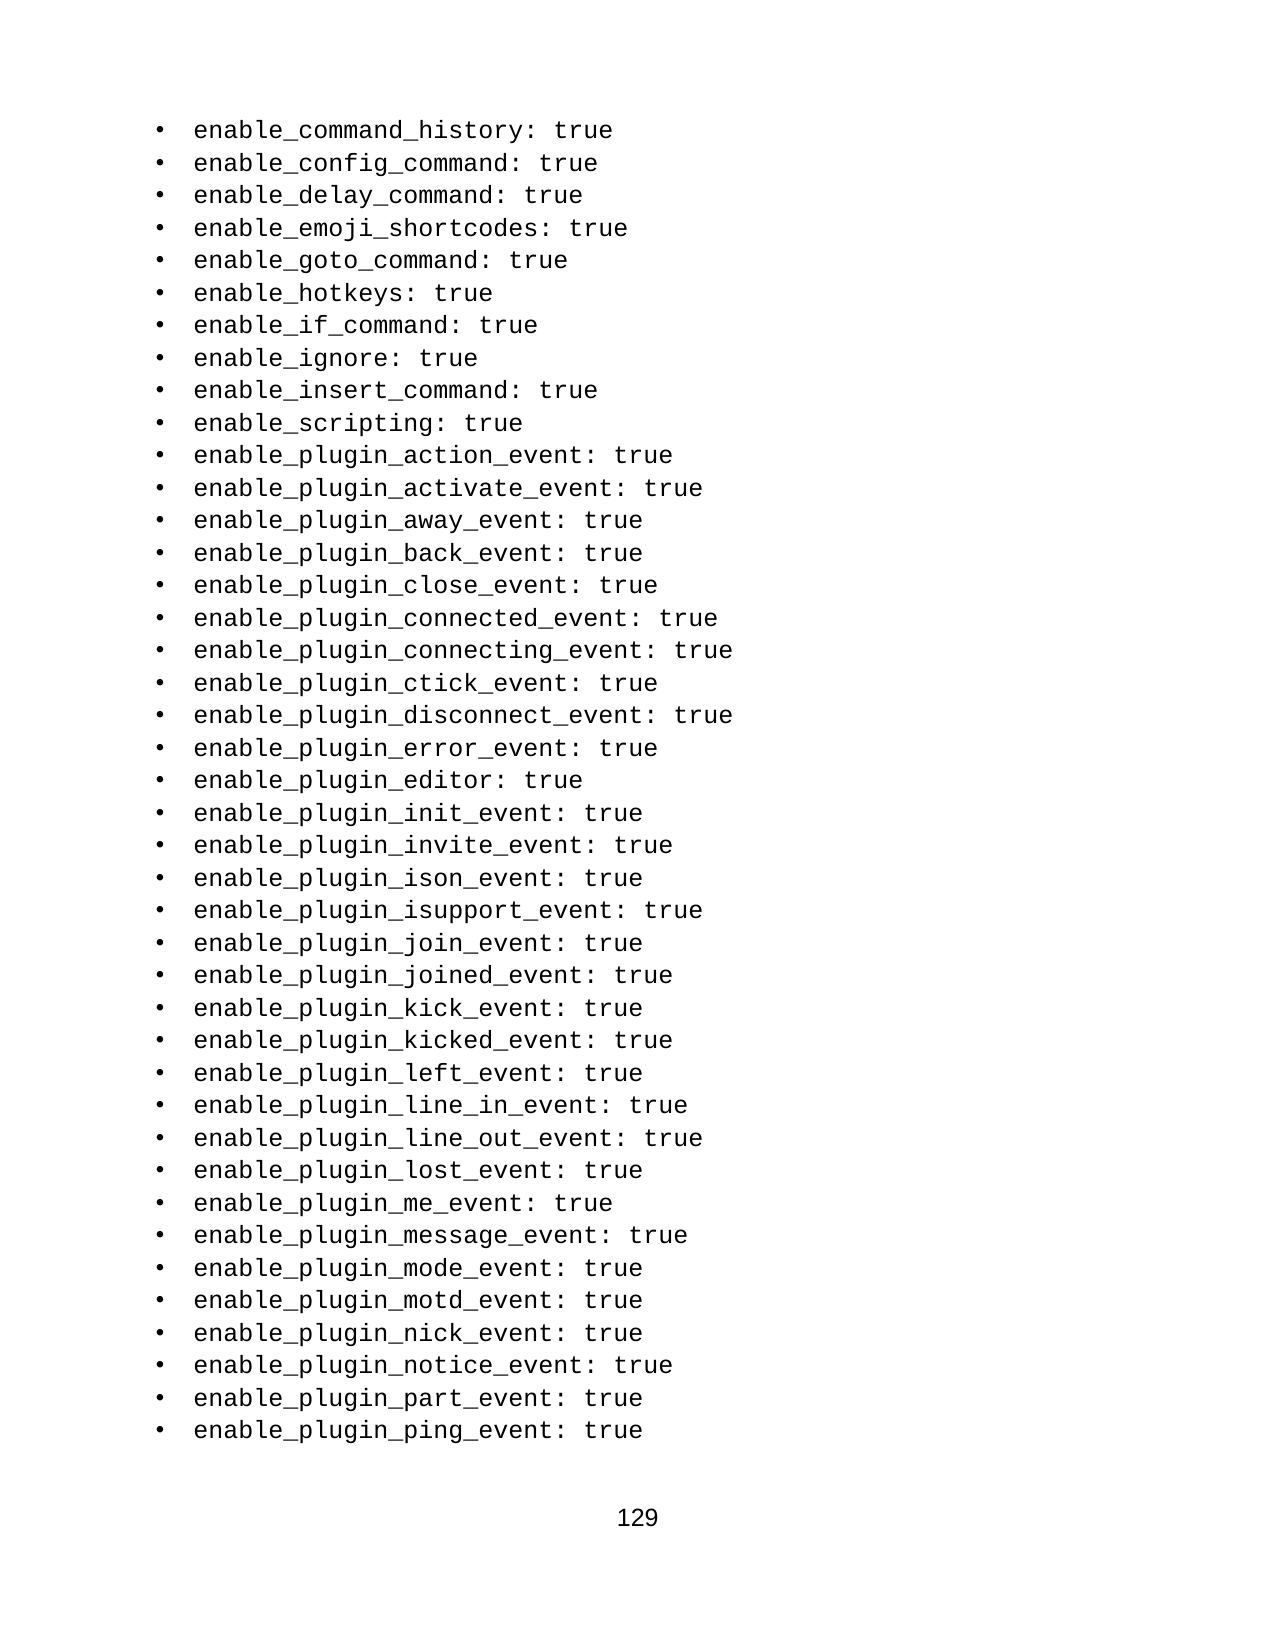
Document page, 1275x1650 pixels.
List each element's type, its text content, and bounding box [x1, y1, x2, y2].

list enable_plugin_action_event: true [156, 443, 1157, 471]
list enable_plugin_line_out_event: true [156, 1126, 1157, 1154]
list enable_plugin_connected_event: true [156, 606, 1157, 634]
list enable_plugin_message_event: true [156, 1223, 1157, 1251]
list enable_plugin_close_event: true [156, 573, 1157, 601]
list enable_insert_command: true [156, 378, 1157, 406]
list enable_plugin_activate_event: true [156, 476, 1157, 504]
list enable_command_history: true [156, 118, 1157, 146]
list enable_scripting: true [156, 411, 1157, 439]
list enable_goto_command: true [156, 248, 1157, 276]
list enable_plugin_isupport_event: true [156, 898, 1157, 926]
list enable_plugin_nick_event: true [156, 1321, 1157, 1349]
list enable_ignore: true [156, 346, 1157, 374]
list enable_plugin_part_event: true [156, 1386, 1157, 1414]
list enable_plugin_notice_event: true [156, 1353, 1157, 1381]
list enable_if_command: true [156, 313, 1157, 341]
list enable_plugin_init_event: true [156, 801, 1157, 829]
list enable_plugin_disconnect_event: true [156, 703, 1157, 731]
list enable_plugin_kick_event: true [156, 996, 1157, 1024]
list enable_plugin_join_event: true [156, 931, 1157, 959]
list enable_hotkeys: true [156, 281, 1157, 309]
list enable_plugin_ctick_event: true [156, 671, 1157, 699]
list enable_emoji_shortcodes: true [156, 216, 1157, 244]
list enable_plugin_line_in_event: true [156, 1093, 1157, 1121]
list enable_plugin_ison_event: true [156, 866, 1157, 894]
list enable_plugin_lost_event: true [156, 1158, 1157, 1186]
list enable_plugin_joined_event: true [156, 963, 1157, 991]
list enable_plugin_error_event: true [156, 736, 1157, 764]
list enable_plugin_back_event: true [156, 541, 1157, 569]
list enable_plugin_motd_event: true [156, 1288, 1157, 1316]
list enable_plugin_connecting_event: true [156, 638, 1157, 666]
list enable_plugin_mode_event: true [156, 1256, 1157, 1284]
list enable_delay_command: true [156, 183, 1157, 211]
list enable_plugin_kicked_event: true [156, 1028, 1157, 1056]
list enable_plugin_ping_event: true [156, 1418, 1157, 1446]
list enable_plugin_invite_event: true [156, 833, 1157, 861]
list enable_plugin_editor: true [156, 768, 1157, 796]
list enable_config_command: true [156, 151, 1157, 179]
list enable_plugin_away_event: true [156, 508, 1157, 536]
list enable_plugin_left_event: true [156, 1061, 1157, 1089]
list enable_plugin_me_event: true [156, 1191, 1157, 1219]
